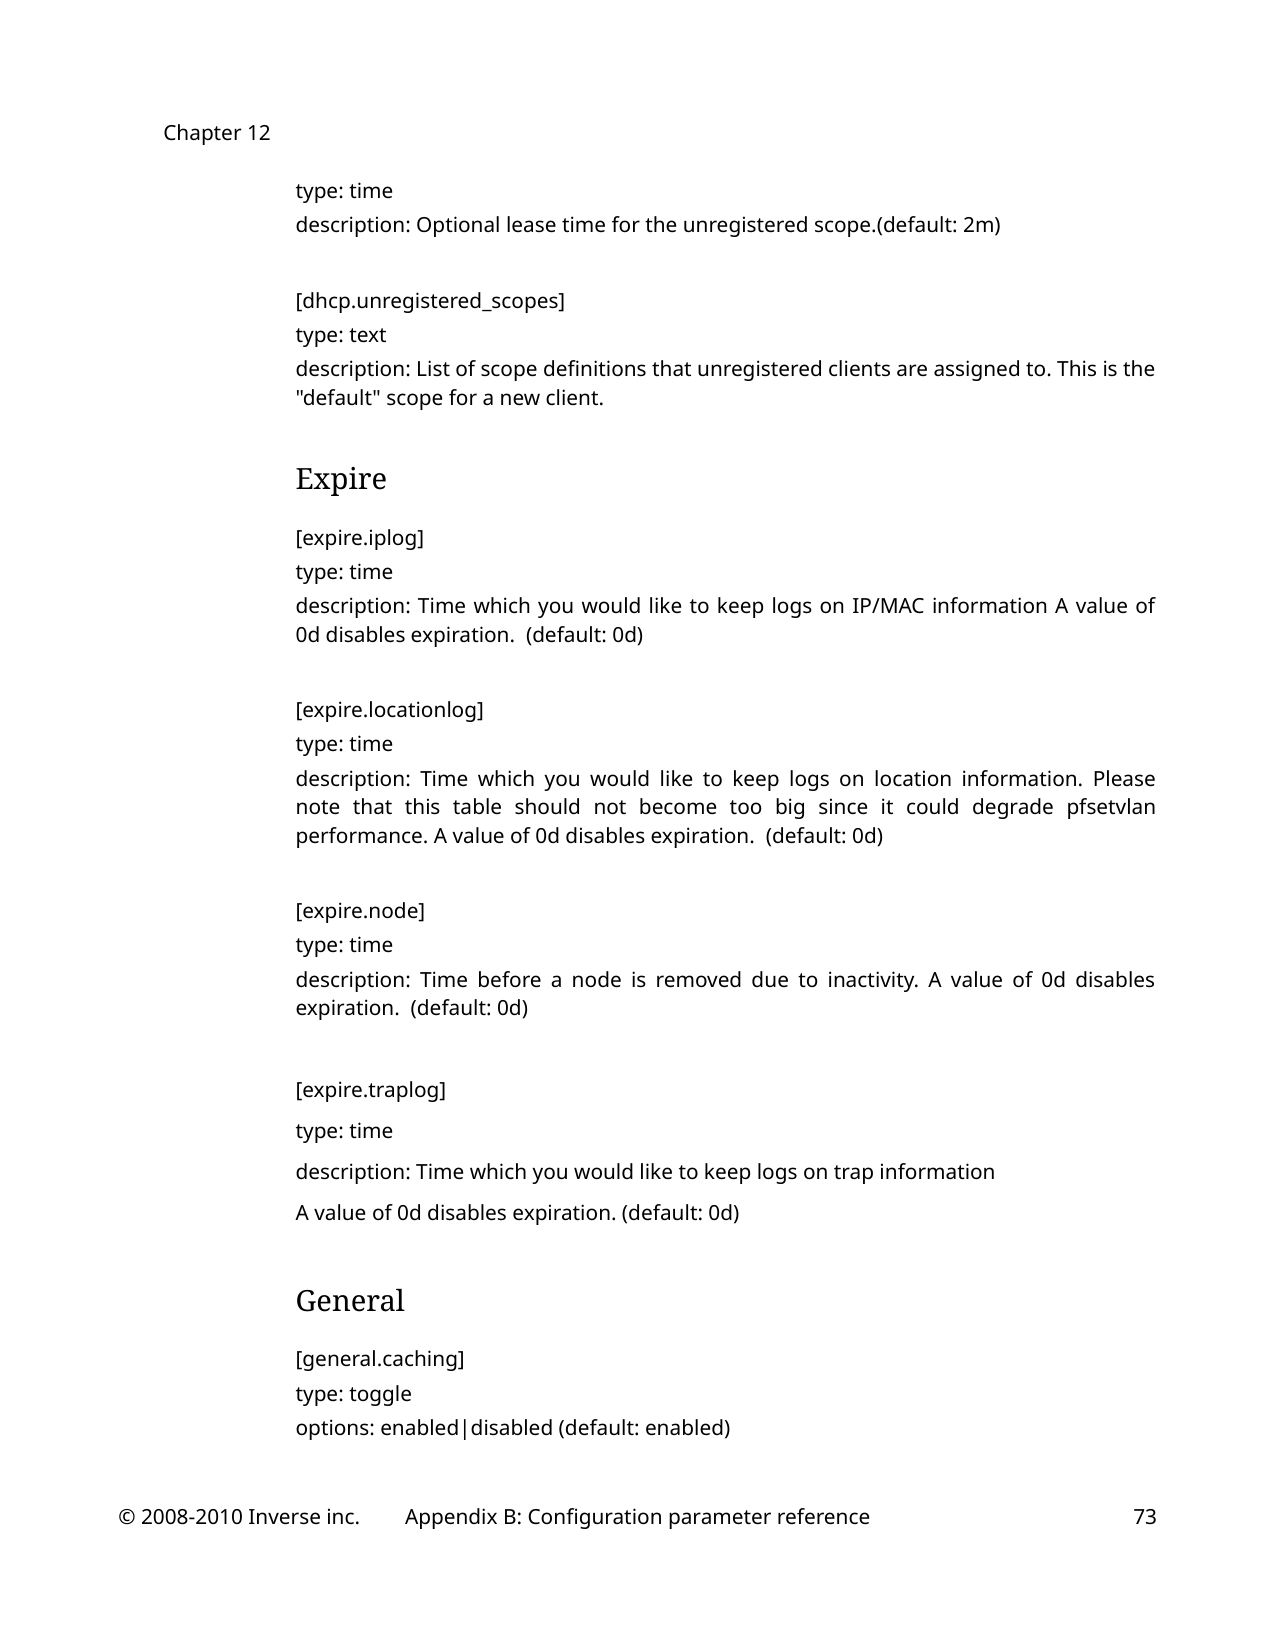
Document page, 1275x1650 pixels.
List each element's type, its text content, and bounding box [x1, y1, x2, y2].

text description: Time which you would like to keep logs on trap information [295, 1157, 1157, 1186]
text type: time [295, 729, 1157, 758]
text options: enabled|disabled (default: enabled) [295, 1413, 1157, 1442]
text [expire.locationlog] [295, 695, 1157, 724]
text type: toggle [295, 1379, 1157, 1407]
text type: time [295, 931, 1157, 959]
text type: time [295, 557, 1157, 586]
text description: Time which you would like to keep logs on location information. Please note that this table should not become too big since it could degrade pfsetvlan performance. A value of 0d disables expiration. (default: 0d) [295, 764, 1157, 849]
text description: Time which you would like to keep logs on IP/MAC information A value of 0d disables expiration. (default: 0d) [295, 591, 1157, 648]
text [expire.traplog] [295, 1075, 1157, 1104]
text type: text [295, 320, 1157, 348]
subtitle Expire [295, 458, 1157, 498]
text description: Optional lease time for the unregistered scope.(default: 2m) [295, 210, 1157, 239]
text type: time [295, 1116, 1157, 1144]
text [general.caching] [295, 1344, 1157, 1373]
text description: List of scope definitions that unregistered clients are assigned to. This is the "default" scope for a new client. [295, 354, 1157, 411]
text [expire.iplog] [295, 523, 1157, 551]
text description: Time before a node is removed due to inactivity. A value of 0d disables expiration. (default: 0d) [295, 965, 1157, 1022]
text [expire.node] [295, 896, 1157, 924]
subtitle General [295, 1280, 1157, 1319]
text type: time [295, 176, 1157, 204]
text [dhcp.unregistered_scopes] [295, 286, 1157, 314]
text A value of 0d disables expiration. (default: 0d) [295, 1198, 1157, 1226]
